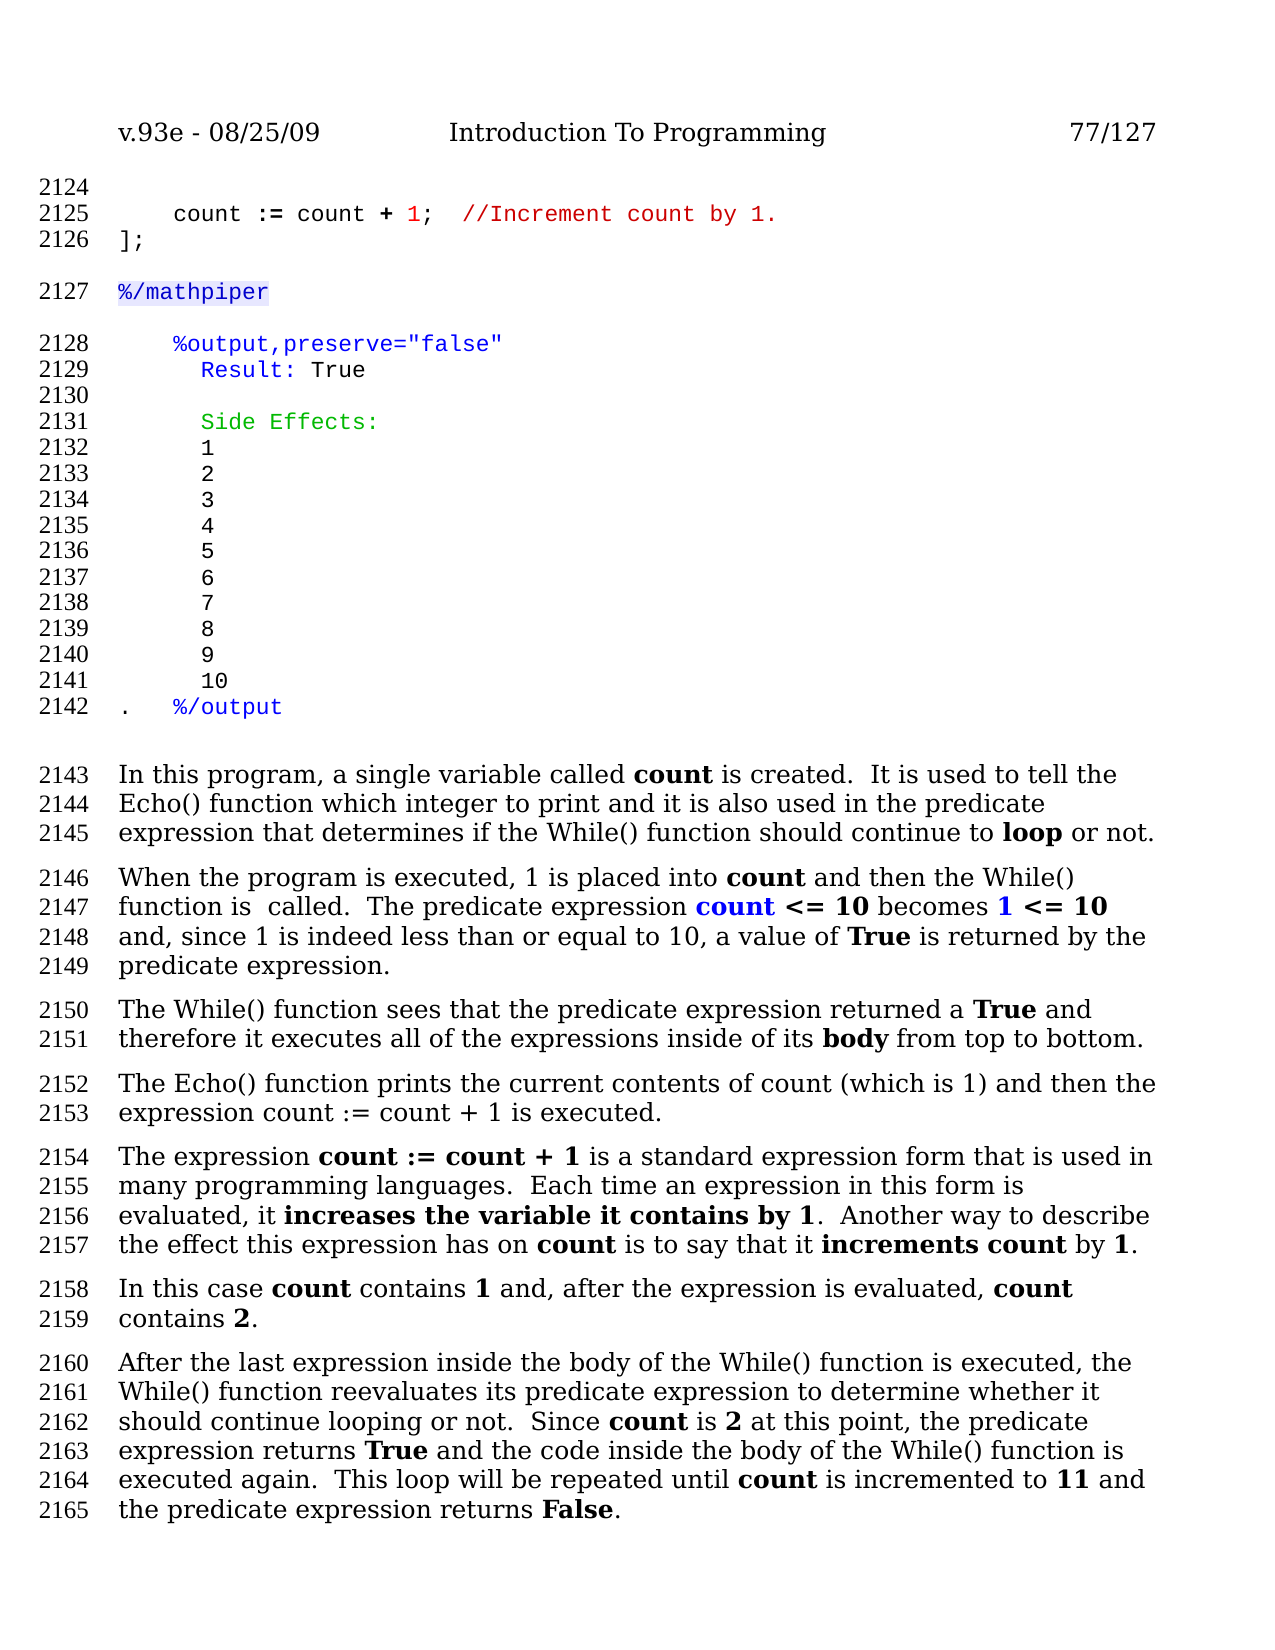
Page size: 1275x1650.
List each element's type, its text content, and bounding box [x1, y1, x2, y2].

text 7 [118, 592, 1157, 618]
text 6 [118, 566, 1157, 592]
text %/mathpiper [118, 281, 1157, 306]
text In this case count contains 1 and, after the expression is evaluated, count contains 2. [118, 1274, 1157, 1333]
text count := count + 1; //Increment count by 1. [118, 203, 1157, 229]
text 2 [118, 462, 1157, 488]
text Result: True [118, 358, 1157, 384]
text 3 [118, 488, 1157, 514]
text ]; [118, 229, 1157, 254]
text The expression count := count + 1 is a standard expression form that is used in many programming languages. Each time an expression in this form is evaluated, it increases the variable it contains by 1. Another way to describe the effect this expression has on count is to say that it increments count by 1. [118, 1142, 1157, 1259]
text After the last expression inside the body of the While() function is executed, the While() function reevaluates its predicate expression to determine whether it should continue looping or not. Since count is 2 at this point, the predicate expression returns True and the code inside the body of the While() function is executed again. This loop will be repeated until count is incremented to 11 and the predicate expression returns False. [118, 1348, 1157, 1524]
text . %/output [118, 696, 1157, 721]
text 8 [118, 618, 1157, 644]
text 9 [118, 644, 1157, 669]
text When the program is executed, 1 is placed into count and then the While() function is called. The predicate expression count <= 10 becomes 1 <= 10 and, since 1 is indeed less than or equal to 10, a value of True is returned by the predicate expression. [118, 863, 1157, 980]
text 5 [118, 540, 1157, 566]
text 4 [118, 514, 1157, 540]
text The While() function sees that the predicate expression returned a True and therefore it executes all of the expressions inside of its body from top to bottom. [118, 995, 1157, 1054]
text 10 [118, 669, 1157, 696]
text Side Effects: [118, 410, 1157, 436]
text %output,preserve="false" [118, 332, 1157, 358]
text In this program, a single variable called count is created. It is used to tell the Echo() function which integer to print and it is also used in the predicate expression that determines if the While() function should continue to loop or not. [118, 760, 1157, 848]
text The Echo() function prints the current contents of count (which is 1) and then the expression count := count + 1 is executed. [118, 1069, 1157, 1127]
text 1 [118, 436, 1157, 462]
